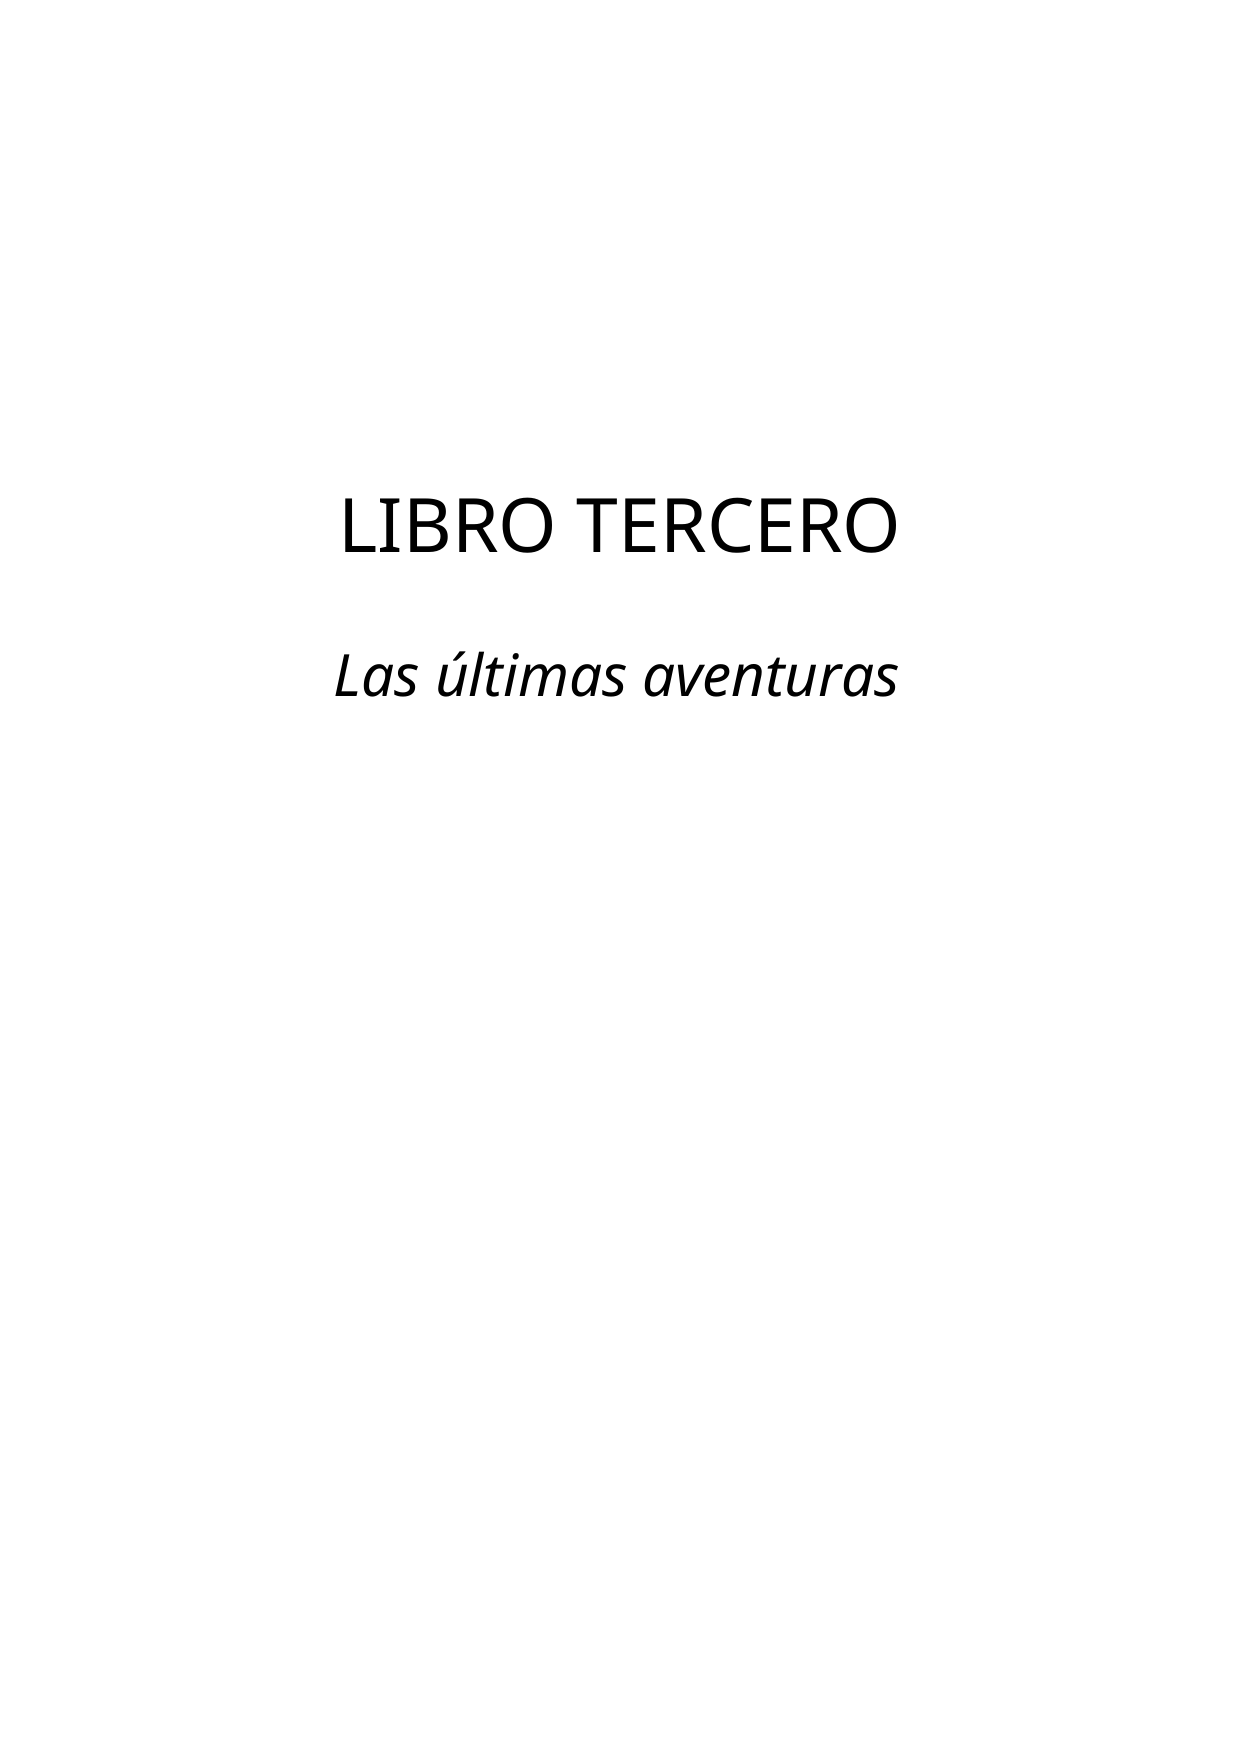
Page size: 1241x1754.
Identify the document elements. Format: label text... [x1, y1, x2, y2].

text Las últimas aventuras [236, 634, 1004, 713]
subtitle LIBRO TERCERO [118, 472, 1122, 575]
